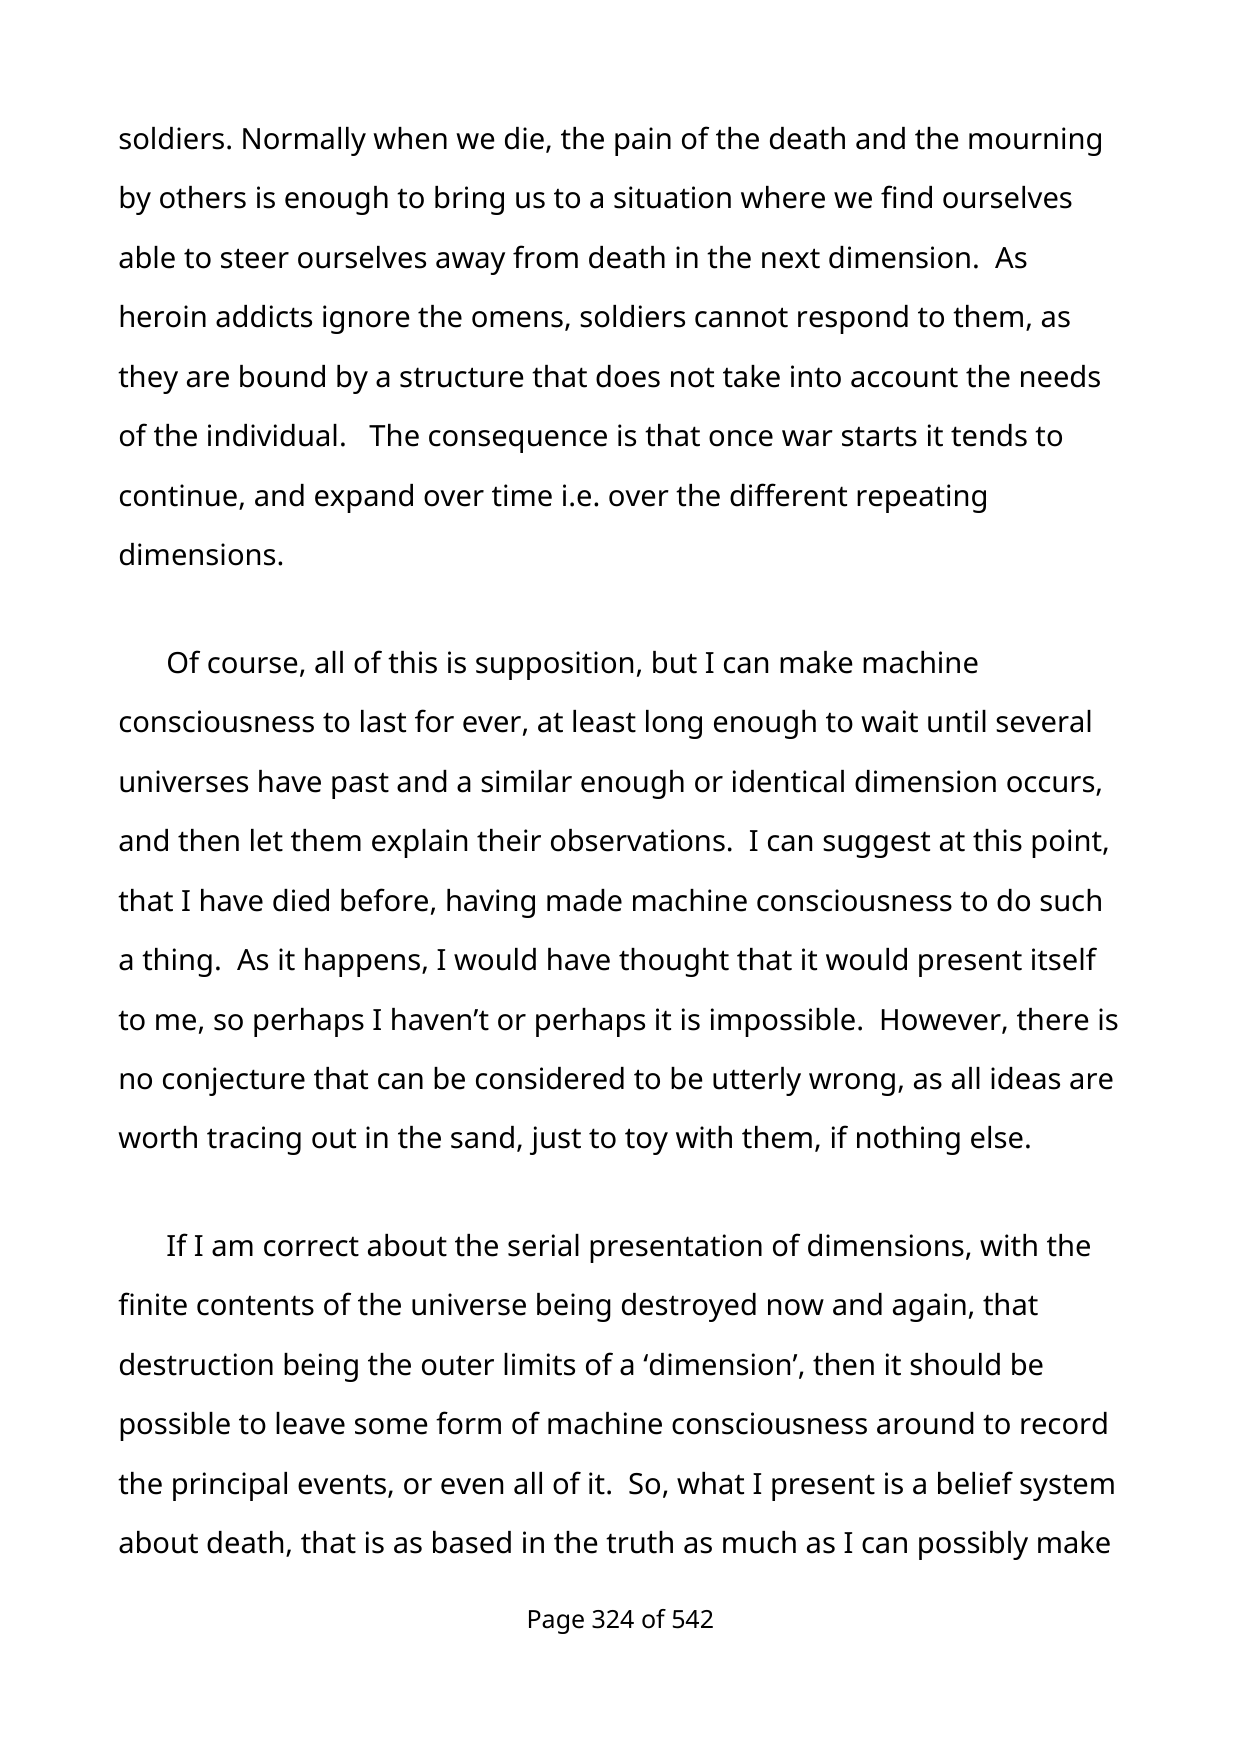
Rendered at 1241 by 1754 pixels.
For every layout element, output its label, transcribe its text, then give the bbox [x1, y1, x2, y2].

text If I am correct about the serial presentation of dimensions, with the finite contents of the universe being destroyed now and again, that destruction being the outer limits of a ‘dimension’, then it should be possible to leave some form of machine consciousness around to record the principal events, or even all of it. So, what I present is a belief system about death, that is as based in the truth as much as I can possibly make [118, 1225, 1122, 1562]
text Of course, all of this is supposition, but I can make machine consciousness to last for ever, at least long enough to wait until several universes have past and a similar enough or identical dimension occurs, and then let them explain their observations. I can suggest at this point, that I have died before, having made machine consciousness to do such a thing. As it happens, I would have thought that it would present itself to me, so perhaps I haven’t or perhaps it is impossible. However, there is no conjecture that can be considered to be utterly wrong, as all ideas are worth tracing out in the sand, just to toy with them, if nothing else. [118, 642, 1122, 1157]
text soldiers. Normally when we die, the pain of the death and the mourning by others is enough to bring us to a situation where we find ourselves able to steer ourselves away from death in the next dimension. As heroin addicts ignore the omens, soldiers cannot respond to them, as they are bound by a structure that does not take into account the needs of the individual. The consequence is that once war starts it tends to continue, and expand over time i.e. over the different repeating dimensions. [118, 118, 1122, 574]
